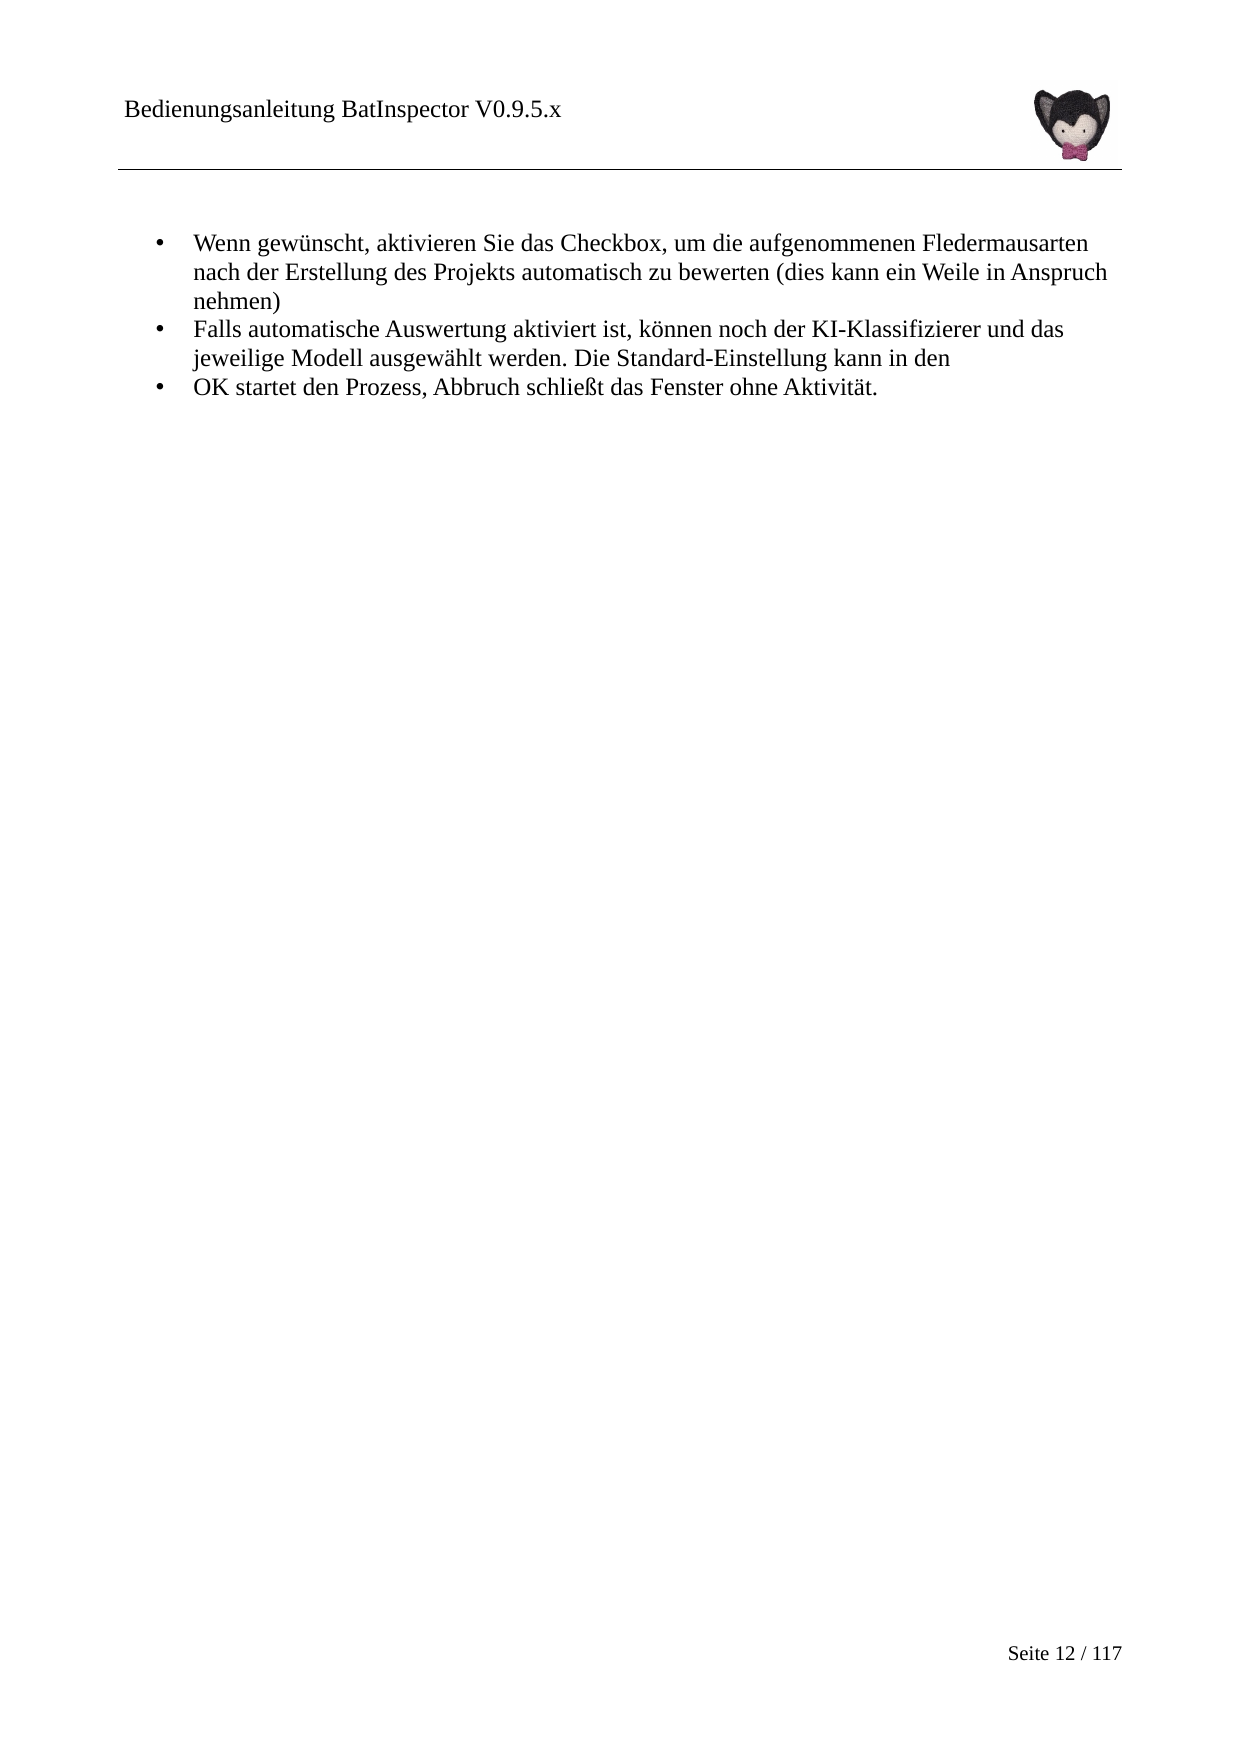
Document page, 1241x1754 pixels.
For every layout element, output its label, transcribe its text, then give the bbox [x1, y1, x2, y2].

list OK startet den Prozess, Abbruch schließt das Fenster ohne Aktivität. [156, 372, 1122, 401]
list Falls automatische Auswertung aktiviert ist, können noch der KI-Klassifizierer und das jeweilige Modell ausgewählt werden. Die Standard-Einstellung kann in den [156, 314, 1122, 372]
list Wenn gewünscht, aktivieren Sie das Checkbox, um die aufgenommenen Fledermausarten nach der Erstellung des Projekts automatisch zu bewerten (dies kann ein Weile in Anspruch nehmen) [156, 228, 1122, 314]
picture [1030, 80, 1119, 169]
